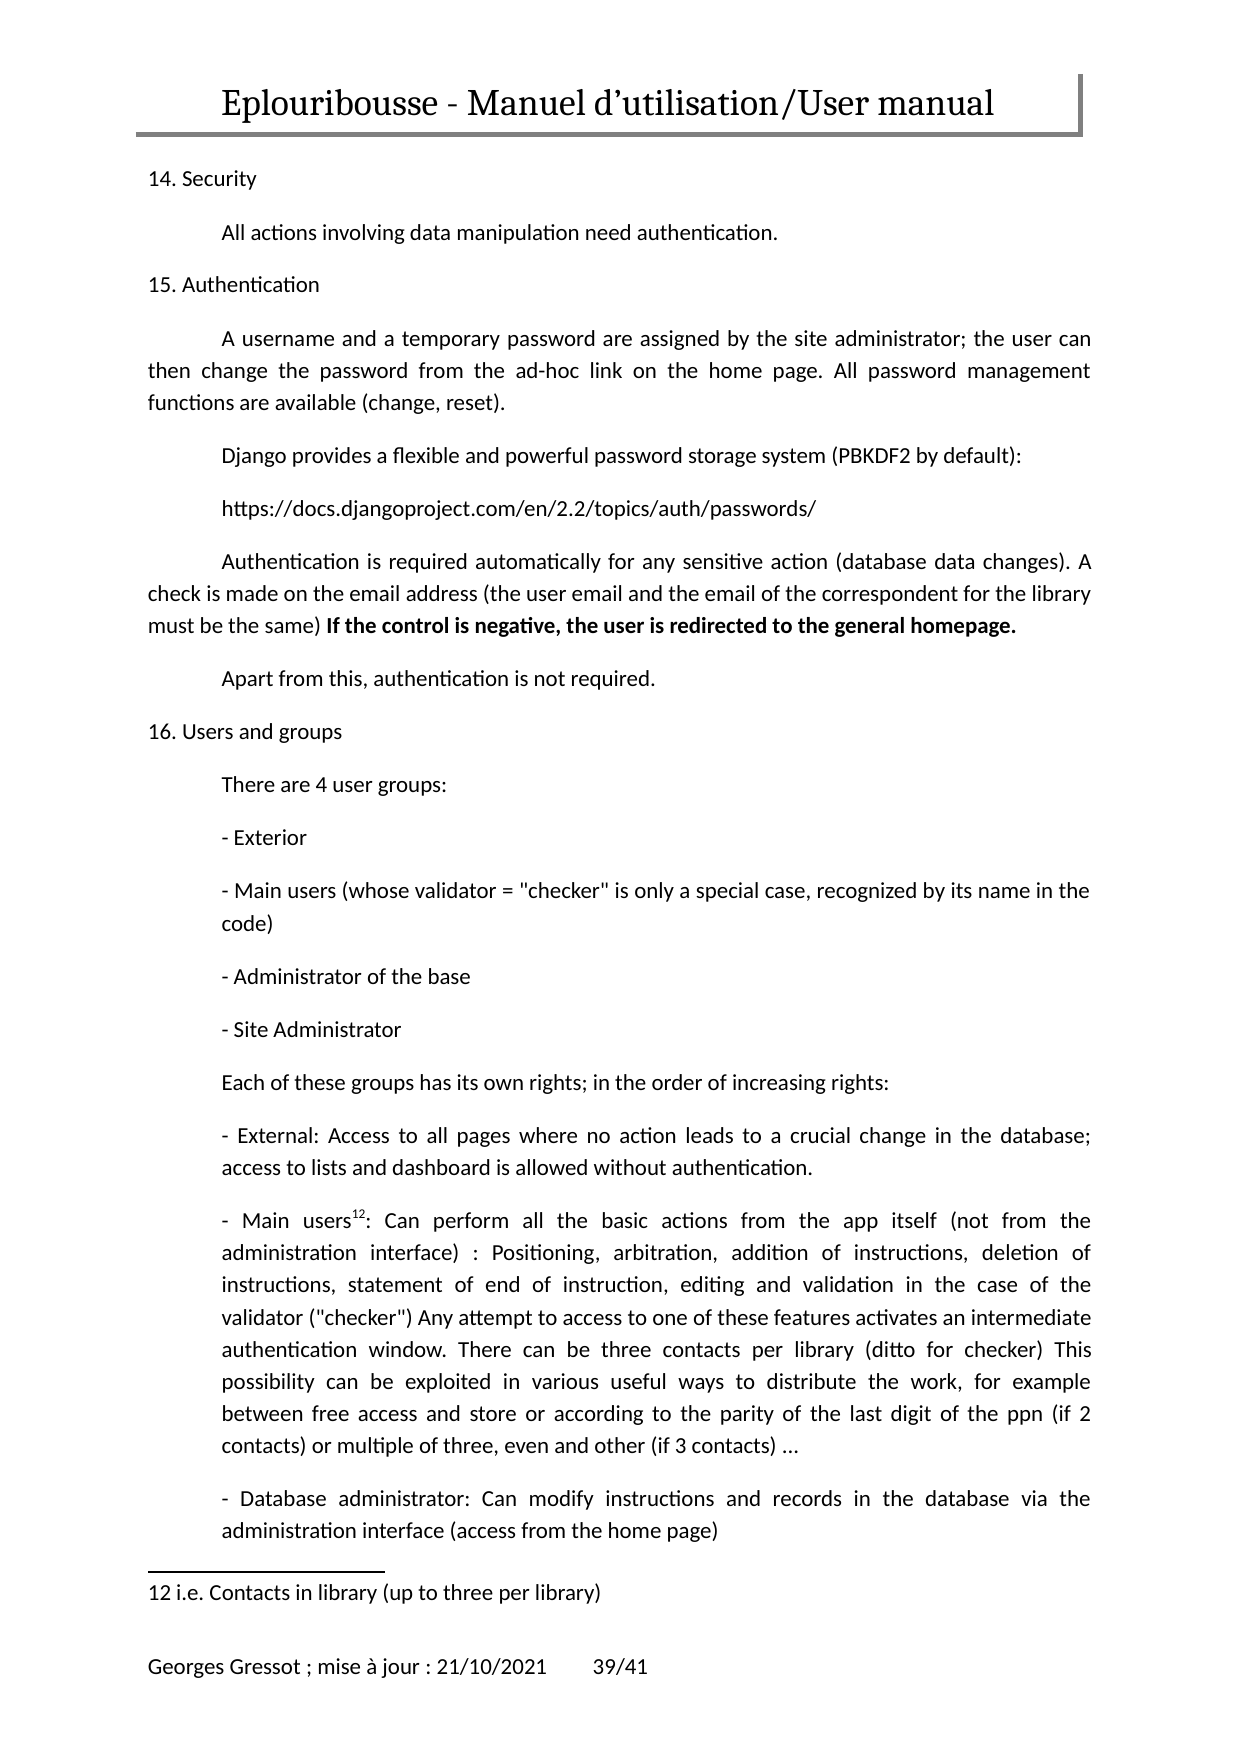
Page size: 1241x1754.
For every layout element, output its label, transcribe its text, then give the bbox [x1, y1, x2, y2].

text i.e. Contacts in library (up to three per library) [148, 1578, 1093, 1606]
text 15. Authentication [148, 271, 1093, 299]
text - Main users: Can perform all the basic actions from the app itself (not from the administration interface) : Positioning, arbitration, addition of instructions, deletion of instructions, statement of end of instruction, editing and validation in the case of the validator ("checker") Any attempt to access to one of these features activates an intermediate authentication window. There can be three contacts per library (ditto for checker) This possibility can be exploited in various useful ways to distribute the work, for example between free access and store or according to the parity of the last digit of the ppn (if 2 contacts) or multiple of three, even and other (if 3 contacts) ... [221, 1206, 1093, 1459]
text - External: Access to all pages where no action leads to a crucial change in the database; access to lists and dashboard is allowed without authentication. [221, 1121, 1093, 1181]
text There are 4 user groups: [148, 771, 1093, 798]
text Apart from this, authentication is not required. [148, 664, 1093, 692]
text Each of these groups has its own rights; in the order of increasing rights: [148, 1068, 1093, 1096]
text 16. Users and groups [148, 717, 1093, 746]
text - Main users (whose validator = "checker" is only a special case, recognized by its name in the code) [221, 877, 1093, 937]
text - Database administrator: Can modify instructions and records in the database via the administration interface (access from the home page) [221, 1484, 1093, 1544]
text 14. Security [148, 164, 1093, 193]
text Django provides a flexible and powerful password storage system (PBKDF2 by default): [148, 441, 1093, 469]
text https://docs.djangoproject.com/en/2.2/topics/auth/passwords/ [148, 494, 1093, 522]
text All actions involving data manipulation need authentication. [148, 218, 1093, 246]
text - Exterior [221, 823, 1093, 852]
text - Site Administrator [221, 1015, 1093, 1043]
text Authentication is required automatically for any sensitive action (database data changes). A check is made on the email address (the user email and the email of the correspondent for the library must be the same) If the control is negative, the user is redirected to the general homepage. [148, 547, 1093, 639]
text - Administrator of the base [221, 962, 1093, 990]
text A username and a temporary password are assigned by the site administrator; the user can then change the password from the ad-hoc link on the home page. All password management functions are available (change, reset). [148, 324, 1093, 416]
